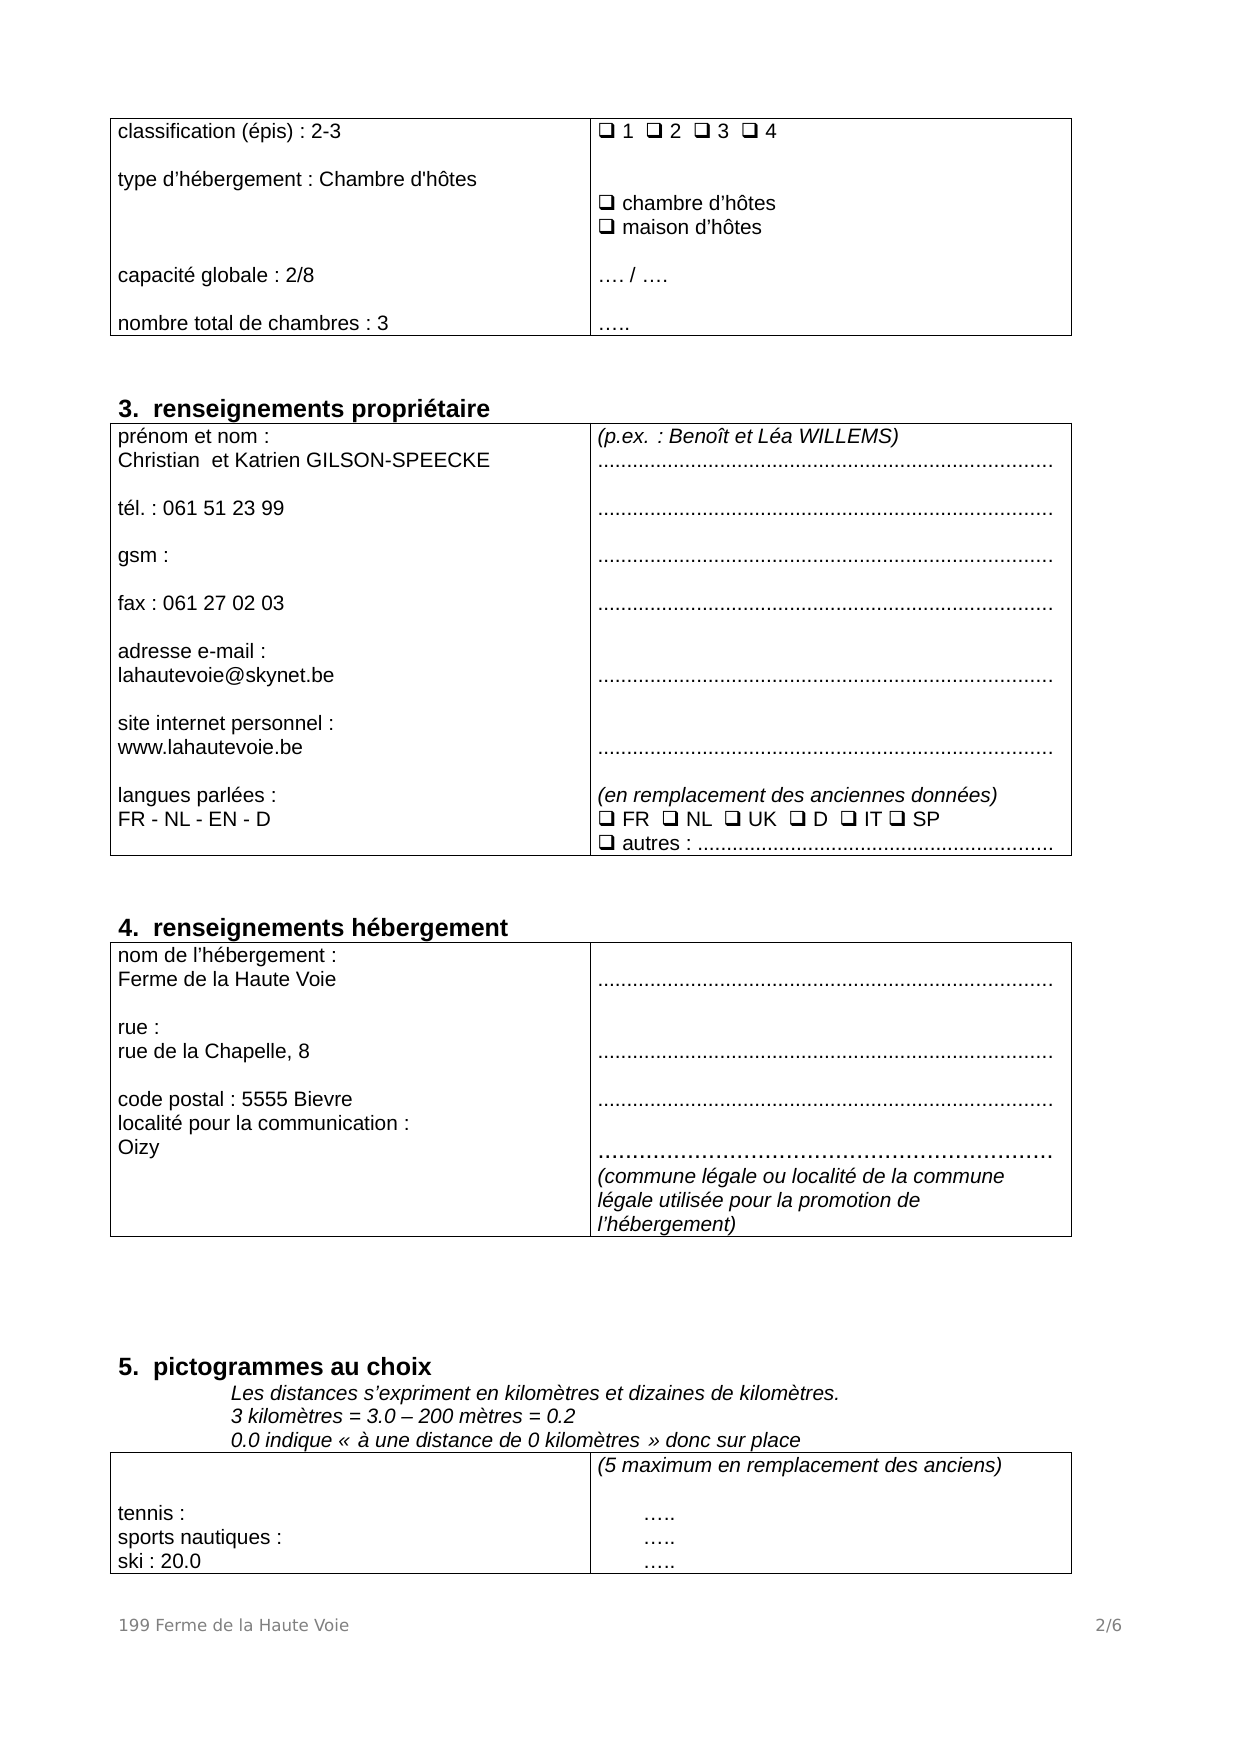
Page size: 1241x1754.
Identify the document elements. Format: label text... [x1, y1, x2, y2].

table_header (p.ex. : Benoît et Léa WILLEMS) (en remplacement des anciennes données)  FR  NL  UK  D  IT  SP  autres : [591, 424, 1071, 855]
table_header tennis : sports nautiques : ski : 20.0 [111, 1453, 590, 1573]
table_header nom de l’hébergement : Ferme de la Haute Voie rue : rue de la Chapelle, 8 code postal : 5555 Bievre localité pour la communication : Oizy [111, 943, 590, 1236]
table_header classification (épis) : 2-3 type d’hébergement : Chambre d'hôtes capacité globale : 2/8 nombre total de chambres : 3 [111, 119, 590, 335]
text 4. renseignements hébergement [118, 913, 1122, 942]
text 3 kilomètres = 3.0 – 200 mètres = 0.2 [231, 1404, 1122, 1428]
text 5. pictogrammes au choix [118, 1352, 1122, 1380]
text 3. renseignements propriétaire [118, 394, 1122, 422]
table_header prénom et nom : Christian et Katrien GILSON-SPEECKE tél. : 061 51 23 99 gsm : fax : 061 27 02 03 adresse e-mail : lahautevoie@skynet.be site internet personnel : www.lahautevoie.be langues parlées : FR - NL - EN - D [111, 424, 590, 855]
text 0.0 indique « à une distance de 0 kilomètres » donc sur place [231, 1428, 1122, 1452]
table_header (commune légale ou localité de la commune légale utilisée pour la promotion de l’hébergement) [591, 943, 1071, 1236]
text Les distances s’expriment en kilomètres et dizaines de kilomètres. [231, 1380, 1122, 1404]
table_header (5 maximum en remplacement des anciens) ….. ….. ….. [591, 1453, 1071, 1573]
table_header  1  2  3  4  chambre d’hôtes  maison d’hôtes …. / …. ….. [591, 119, 1071, 335]
